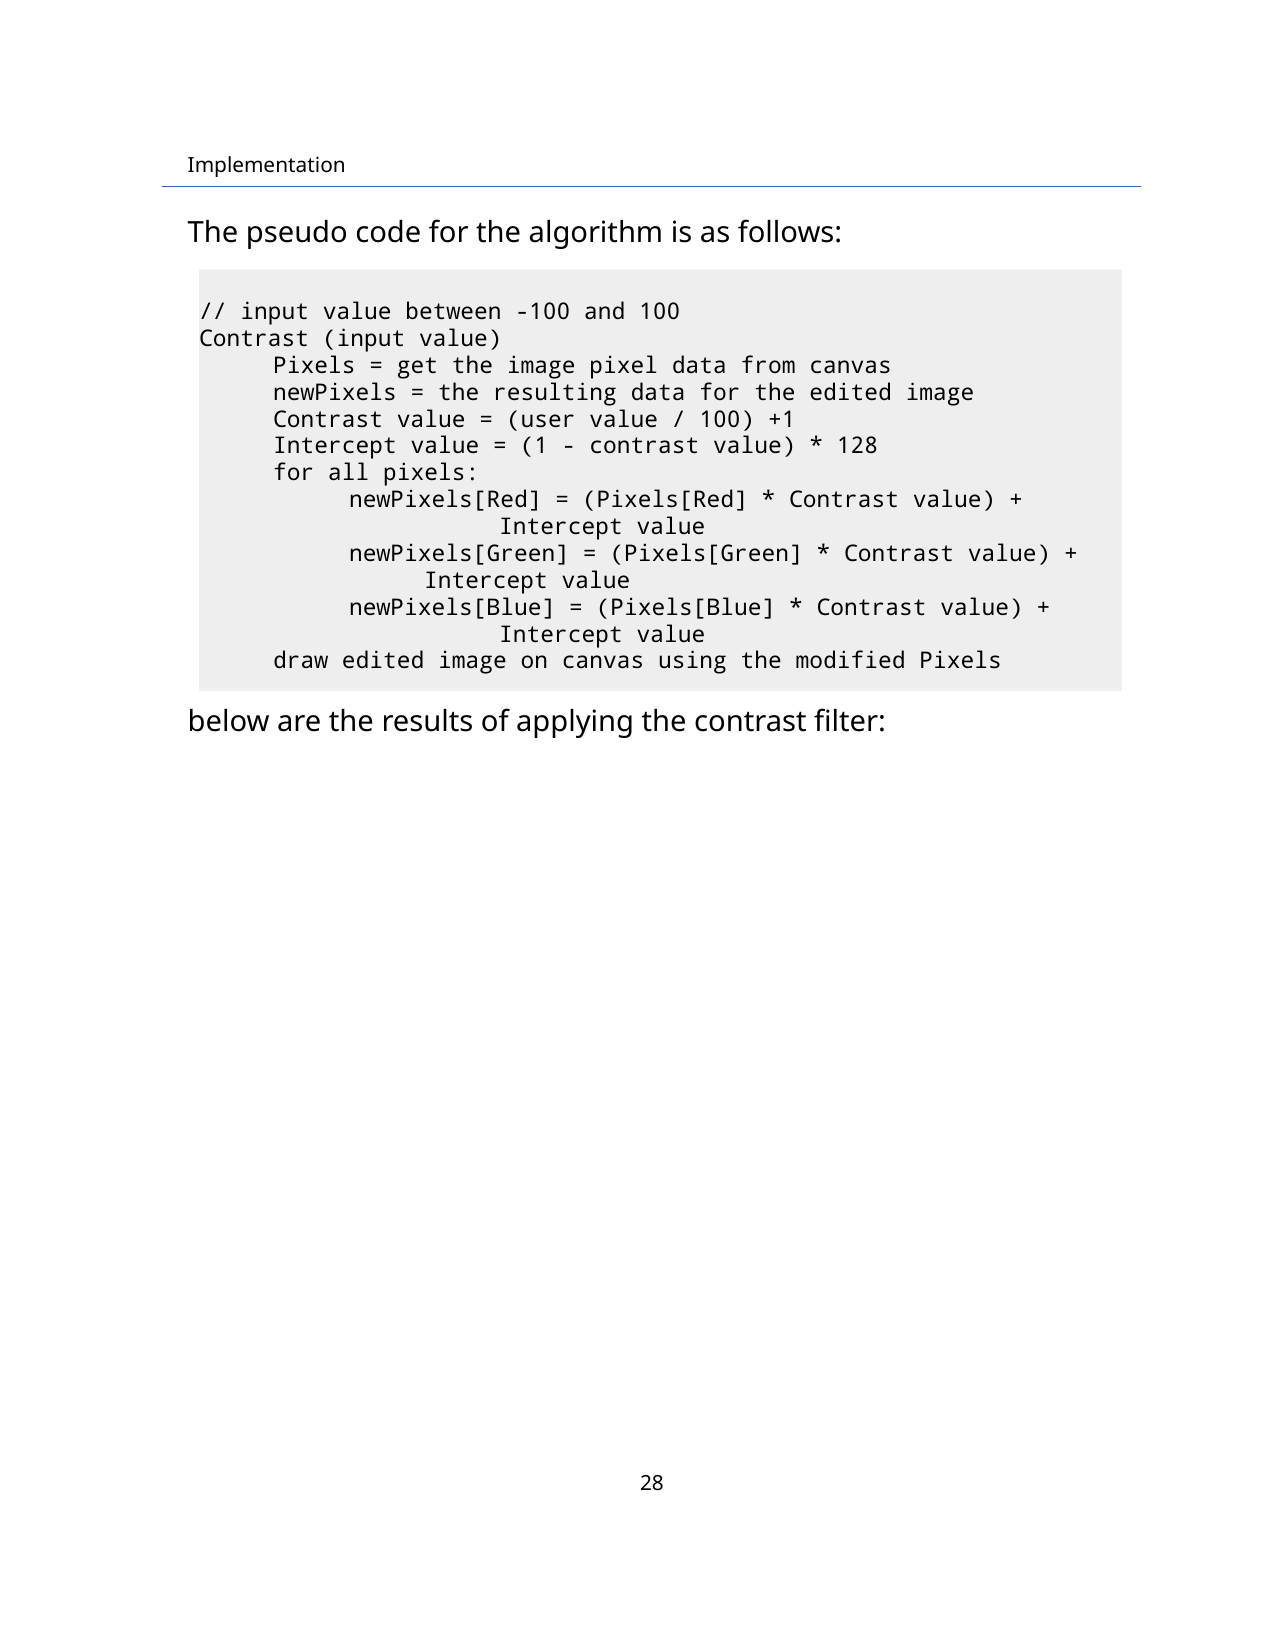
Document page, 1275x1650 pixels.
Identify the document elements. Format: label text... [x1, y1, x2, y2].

text below are the results of applying the contrast filter: [187, 377, 1116, 740]
text The pseudo code for the algorithm is as follows: [187, 211, 1116, 251]
